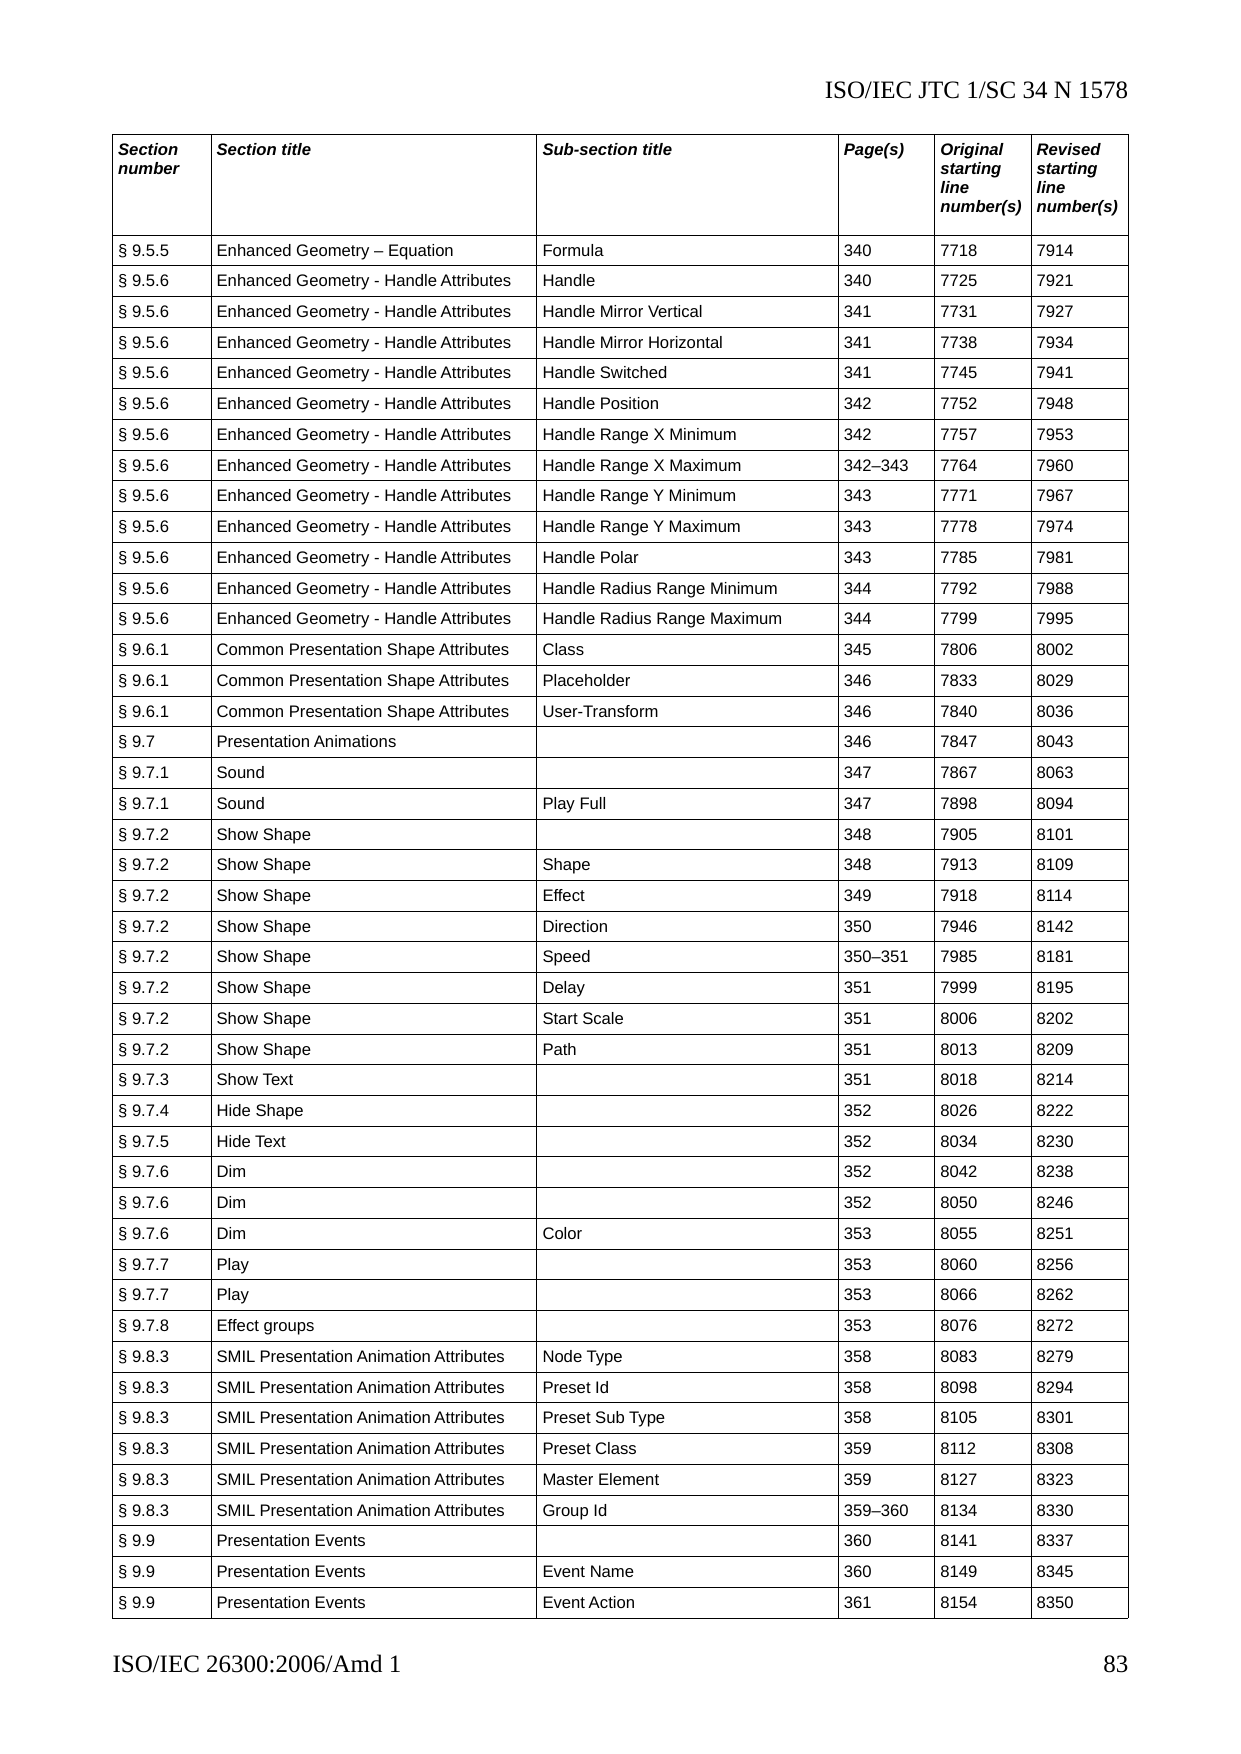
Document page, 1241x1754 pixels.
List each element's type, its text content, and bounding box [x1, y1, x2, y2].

table_cell § 9.7.6 [113, 1188, 211, 1218]
table_cell Handle Range Y Maximum [537, 512, 838, 542]
table_cell 8098 [935, 1373, 1031, 1402]
table_header Section title [212, 135, 536, 234]
table_cell 358 [839, 1403, 934, 1433]
table_cell Color [537, 1219, 838, 1249]
table_cell Handle Range Y Minimum [537, 481, 838, 511]
table_cell 8134 [935, 1496, 1031, 1525]
table_cell 348 [839, 820, 934, 849]
table_cell 351 [839, 1004, 934, 1033]
table_cell Show Shape [212, 881, 536, 911]
table_cell 7778 [935, 512, 1031, 542]
table_cell 7946 [935, 912, 1031, 941]
table_cell Group Id [537, 1496, 838, 1525]
table_cell 7752 [935, 389, 1031, 419]
table_cell 341 [839, 328, 934, 357]
table_cell Common Presentation Shape Attributes [212, 697, 536, 726]
table_cell § 9.7.6 [113, 1219, 211, 1249]
table_cell § 9.7.1 [113, 789, 211, 818]
table_cell 8050 [935, 1188, 1031, 1218]
table_cell Preset Id [537, 1373, 838, 1402]
table_cell SMIL Presentation Animation Attributes [212, 1403, 536, 1433]
table_cell Presentation Animations [212, 727, 536, 757]
table_cell 361 [839, 1588, 934, 1617]
table_cell § 9.8.3 [113, 1496, 211, 1525]
table_cell § 9.7.6 [113, 1157, 211, 1187]
table_cell § 9.5.6 [113, 512, 211, 542]
table_cell 8256 [1032, 1250, 1128, 1279]
table_cell 7771 [935, 481, 1031, 511]
table_cell Hide Text [212, 1127, 536, 1156]
table_cell 345 [839, 635, 934, 665]
table_cell 7995 [1032, 604, 1128, 634]
table_cell 8026 [935, 1096, 1031, 1126]
table_cell 7985 [935, 942, 1031, 972]
table_cell 7867 [935, 758, 1031, 788]
table_cell 8002 [1032, 635, 1128, 665]
table_cell Preset Sub Type [537, 1403, 838, 1433]
table_cell [537, 1065, 838, 1095]
table_cell § 9.5.6 [113, 451, 211, 480]
table_cell 8209 [1032, 1035, 1128, 1064]
table_cell Show Text [212, 1065, 536, 1095]
table_cell 350–351 [839, 942, 934, 972]
table_cell 8301 [1032, 1403, 1128, 1433]
table_cell 7913 [935, 850, 1031, 880]
table_cell Placeholder [537, 666, 838, 696]
table_cell 7806 [935, 635, 1031, 665]
table_cell [537, 1157, 838, 1187]
table_cell 8350 [1032, 1588, 1128, 1617]
table_cell Handle Range X Maximum [537, 451, 838, 480]
table_cell 346 [839, 697, 934, 726]
table_cell SMIL Presentation Animation Attributes [212, 1342, 536, 1372]
table_cell Handle Range X Minimum [537, 420, 838, 450]
table_cell User-Transform [537, 697, 838, 726]
table_cell Show Shape [212, 973, 536, 1003]
table_cell Effect [537, 881, 838, 911]
table_cell 352 [839, 1188, 934, 1218]
table_cell 344 [839, 604, 934, 634]
table_cell Handle Polar [537, 543, 838, 573]
table_cell Enhanced Geometry - Handle Attributes [212, 359, 536, 388]
table_cell 7833 [935, 666, 1031, 696]
table_cell § 9.8.3 [113, 1342, 211, 1372]
table_cell 8251 [1032, 1219, 1128, 1249]
table_cell 344 [839, 574, 934, 603]
table_cell 359 [839, 1465, 934, 1494]
table_cell 8006 [935, 1004, 1031, 1033]
table_cell Dim [212, 1188, 536, 1218]
table_cell [537, 820, 838, 849]
table_cell 353 [839, 1311, 934, 1341]
table_cell § 9.9 [113, 1526, 211, 1556]
table_cell [537, 758, 838, 788]
table_cell 7974 [1032, 512, 1128, 542]
table_cell Enhanced Geometry - Handle Attributes [212, 389, 536, 419]
table_cell Show Shape [212, 820, 536, 849]
table_cell Common Presentation Shape Attributes [212, 635, 536, 665]
table_cell 8101 [1032, 820, 1128, 849]
table_cell 348 [839, 850, 934, 880]
table_cell Presentation Events [212, 1557, 536, 1587]
table_cell 7918 [935, 881, 1031, 911]
table_cell 7953 [1032, 420, 1128, 450]
table_cell 341 [839, 359, 934, 388]
table_cell 343 [839, 481, 934, 511]
table_cell 8066 [935, 1280, 1031, 1310]
table_cell § 9.8.3 [113, 1373, 211, 1402]
table_cell Presentation Events [212, 1588, 536, 1617]
table_cell 353 [839, 1250, 934, 1279]
table_cell § 9.5.6 [113, 297, 211, 327]
table_cell Enhanced Geometry - Handle Attributes [212, 604, 536, 634]
table_cell 7960 [1032, 451, 1128, 480]
table_cell 7967 [1032, 481, 1128, 511]
table_cell 8279 [1032, 1342, 1128, 1372]
table_cell 8272 [1032, 1311, 1128, 1341]
table_cell § 9.7.2 [113, 850, 211, 880]
table_cell 7745 [935, 359, 1031, 388]
table_cell 8083 [935, 1342, 1031, 1372]
table_cell Handle Switched [537, 359, 838, 388]
table_cell 8262 [1032, 1280, 1128, 1310]
table_cell Handle Radius Range Maximum [537, 604, 838, 634]
table_cell Master Element [537, 1465, 838, 1494]
table_cell 8214 [1032, 1065, 1128, 1095]
table_cell [537, 1127, 838, 1156]
table_cell 8127 [935, 1465, 1031, 1494]
table_cell 8114 [1032, 881, 1128, 911]
table_cell Play [212, 1250, 536, 1279]
table_cell 7731 [935, 297, 1031, 327]
table_cell 8018 [935, 1065, 1031, 1095]
table_cell § 9.6.1 [113, 697, 211, 726]
table_cell [537, 1526, 838, 1556]
table_header Sub-section title [537, 135, 838, 234]
table_cell 8238 [1032, 1157, 1128, 1187]
table_cell 8154 [935, 1588, 1031, 1617]
table_cell 346 [839, 666, 934, 696]
table_cell Dim [212, 1219, 536, 1249]
table_cell § 9.5.6 [113, 574, 211, 603]
table_cell 8076 [935, 1311, 1031, 1341]
table_cell Enhanced Geometry - Handle Attributes [212, 481, 536, 511]
table_cell 360 [839, 1526, 934, 1556]
table_cell 346 [839, 727, 934, 757]
table_cell Show Shape [212, 1004, 536, 1033]
table_cell § 9.5.6 [113, 389, 211, 419]
table_cell Handle Radius Range Minimum [537, 574, 838, 603]
table_cell § 9.9 [113, 1588, 211, 1617]
table_cell [537, 727, 838, 757]
table_cell Play [212, 1280, 536, 1310]
table_cell 358 [839, 1373, 934, 1402]
table_cell Event Action [537, 1588, 838, 1617]
table_cell 8141 [935, 1526, 1031, 1556]
table_cell 7934 [1032, 328, 1128, 357]
table_cell 340 [839, 266, 934, 296]
table_cell Play Full [537, 789, 838, 818]
table_cell [537, 1280, 838, 1310]
table_cell 359 [839, 1434, 934, 1464]
table_cell Handle Mirror Horizontal [537, 328, 838, 357]
table_cell 7764 [935, 451, 1031, 480]
table_header Section number [113, 135, 211, 234]
table_cell 7718 [935, 236, 1031, 265]
table_cell 342–343 [839, 451, 934, 480]
table_cell Handle [537, 266, 838, 296]
table_cell 360 [839, 1557, 934, 1587]
table_cell Enhanced Geometry - Handle Attributes [212, 451, 536, 480]
table_cell § 9.5.6 [113, 420, 211, 450]
table_cell § 9.7 [113, 727, 211, 757]
table_cell 8034 [935, 1127, 1031, 1156]
table_cell Handle Position [537, 389, 838, 419]
table_cell 7927 [1032, 297, 1128, 327]
table_cell Handle Mirror Vertical [537, 297, 838, 327]
table_cell § 9.7.7 [113, 1250, 211, 1279]
table_cell 8105 [935, 1403, 1031, 1433]
table_cell 8094 [1032, 789, 1128, 818]
table_cell Path [537, 1035, 838, 1064]
table_cell Effect groups [212, 1311, 536, 1341]
table_cell Sound [212, 789, 536, 818]
table_cell 7921 [1032, 266, 1128, 296]
table_cell 7785 [935, 543, 1031, 573]
table_cell Common Presentation Shape Attributes [212, 666, 536, 696]
table_cell § 9.7.3 [113, 1065, 211, 1095]
table_cell § 9.7.2 [113, 1035, 211, 1064]
table_cell 351 [839, 1065, 934, 1095]
table_cell 7799 [935, 604, 1031, 634]
table_cell 351 [839, 973, 934, 1003]
table_cell Enhanced Geometry - Handle Attributes [212, 512, 536, 542]
table_cell 7725 [935, 266, 1031, 296]
table_cell Enhanced Geometry - Handle Attributes [212, 420, 536, 450]
table_cell 7905 [935, 820, 1031, 849]
table_cell 7840 [935, 697, 1031, 726]
table_cell 8345 [1032, 1557, 1128, 1587]
table_cell 8246 [1032, 1188, 1128, 1218]
table_cell Speed [537, 942, 838, 972]
table_cell 7898 [935, 789, 1031, 818]
table_cell 352 [839, 1127, 934, 1156]
table_cell 350 [839, 912, 934, 941]
table_cell § 9.7.5 [113, 1127, 211, 1156]
table_cell 342 [839, 420, 934, 450]
table_cell [537, 1250, 838, 1279]
table_cell § 9.8.3 [113, 1403, 211, 1433]
table_cell 8112 [935, 1434, 1031, 1464]
table_cell Enhanced Geometry - Handle Attributes [212, 328, 536, 357]
table_cell 8230 [1032, 1127, 1128, 1156]
table_cell 7792 [935, 574, 1031, 603]
table_cell 8149 [935, 1557, 1031, 1587]
table_cell 7948 [1032, 389, 1128, 419]
table_cell Enhanced Geometry - Handle Attributes [212, 297, 536, 327]
table_cell § 9.7.2 [113, 1004, 211, 1033]
table_cell § 9.6.1 [113, 635, 211, 665]
table_cell 8043 [1032, 727, 1128, 757]
table_cell 343 [839, 543, 934, 573]
table_header Original starting line number(s) [935, 135, 1031, 234]
table_cell SMIL Presentation Animation Attributes [212, 1373, 536, 1402]
table_cell § 9.8.3 [113, 1434, 211, 1464]
table_cell 347 [839, 758, 934, 788]
table_cell § 9.5.6 [113, 266, 211, 296]
table_cell § 9.7.2 [113, 912, 211, 941]
table_cell [537, 1188, 838, 1218]
table_cell 347 [839, 789, 934, 818]
table_cell 8013 [935, 1035, 1031, 1064]
table_cell Show Shape [212, 850, 536, 880]
table_cell Enhanced Geometry – Equation [212, 236, 536, 265]
table_cell 8060 [935, 1250, 1031, 1279]
table_cell 359–360 [839, 1496, 934, 1525]
table_cell SMIL Presentation Animation Attributes [212, 1465, 536, 1494]
table_cell 352 [839, 1096, 934, 1126]
table_cell Direction [537, 912, 838, 941]
table_cell 341 [839, 297, 934, 327]
table_cell § 9.7.7 [113, 1280, 211, 1310]
table_cell Show Shape [212, 1035, 536, 1064]
table_cell § 9.7.2 [113, 881, 211, 911]
table_cell 8323 [1032, 1465, 1128, 1494]
table_cell 7757 [935, 420, 1031, 450]
table_cell 342 [839, 389, 934, 419]
table_cell 7914 [1032, 236, 1128, 265]
table_cell Enhanced Geometry - Handle Attributes [212, 543, 536, 573]
table_cell Show Shape [212, 912, 536, 941]
table_cell Delay [537, 973, 838, 1003]
table_cell Preset Class [537, 1434, 838, 1464]
table_cell § 9.5.6 [113, 481, 211, 511]
table_cell 8222 [1032, 1096, 1128, 1126]
table_cell § 9.5.6 [113, 328, 211, 357]
table_cell 352 [839, 1157, 934, 1187]
table_cell Hide Shape [212, 1096, 536, 1126]
table_cell Show Shape [212, 942, 536, 972]
table_cell 8055 [935, 1219, 1031, 1249]
table_cell 8042 [935, 1157, 1031, 1187]
table_cell 8330 [1032, 1496, 1128, 1525]
table_cell § 9.7.4 [113, 1096, 211, 1126]
table_cell 7738 [935, 328, 1031, 357]
table_cell 7999 [935, 973, 1031, 1003]
table_cell 7847 [935, 727, 1031, 757]
table_cell Node Type [537, 1342, 838, 1372]
table_cell § 9.5.6 [113, 359, 211, 388]
table_cell 343 [839, 512, 934, 542]
table_cell Event Name [537, 1557, 838, 1587]
table_cell Dim [212, 1157, 536, 1187]
table_cell 353 [839, 1219, 934, 1249]
table_cell Sound [212, 758, 536, 788]
table_header Page(s) [839, 135, 934, 234]
table_cell SMIL Presentation Animation Attributes [212, 1434, 536, 1464]
table_cell § 9.7.2 [113, 942, 211, 972]
table_cell § 9.8.3 [113, 1465, 211, 1494]
table_cell 8195 [1032, 973, 1128, 1003]
table_cell § 9.7.2 [113, 820, 211, 849]
table_cell 8063 [1032, 758, 1128, 788]
table_cell 8337 [1032, 1526, 1128, 1556]
table_cell Class [537, 635, 838, 665]
table_cell 351 [839, 1035, 934, 1064]
table_cell 340 [839, 236, 934, 265]
table_cell Enhanced Geometry - Handle Attributes [212, 574, 536, 603]
table_cell 8142 [1032, 912, 1128, 941]
table_cell 7941 [1032, 359, 1128, 388]
table_cell [537, 1096, 838, 1126]
table_cell § 9.5.6 [113, 543, 211, 573]
table_cell 353 [839, 1280, 934, 1310]
table_cell Presentation Events [212, 1526, 536, 1556]
table_cell § 9.6.1 [113, 666, 211, 696]
table_cell § 9.7.2 [113, 973, 211, 1003]
table_cell 8308 [1032, 1434, 1128, 1464]
table_cell § 9.5.5 [113, 236, 211, 265]
table_cell 8109 [1032, 850, 1128, 880]
table_header Revised starting line number(s) [1032, 135, 1128, 234]
table_cell 8036 [1032, 697, 1128, 726]
table_cell Enhanced Geometry - Handle Attributes [212, 266, 536, 296]
table_cell § 9.5.6 [113, 604, 211, 634]
table_cell § 9.9 [113, 1557, 211, 1587]
table_cell 7988 [1032, 574, 1128, 603]
table_cell 8202 [1032, 1004, 1128, 1033]
table_cell § 9.7.8 [113, 1311, 211, 1341]
table_cell § 9.7.1 [113, 758, 211, 788]
table_cell Shape [537, 850, 838, 880]
table_cell Formula [537, 236, 838, 265]
table_cell 349 [839, 881, 934, 911]
table_cell [537, 1311, 838, 1341]
table_cell Start Scale [537, 1004, 838, 1033]
table_cell SMIL Presentation Animation Attributes [212, 1496, 536, 1525]
table_cell 8029 [1032, 666, 1128, 696]
table_cell 8181 [1032, 942, 1128, 972]
table_cell 7981 [1032, 543, 1128, 573]
table_cell 358 [839, 1342, 934, 1372]
table_cell 8294 [1032, 1373, 1128, 1402]
